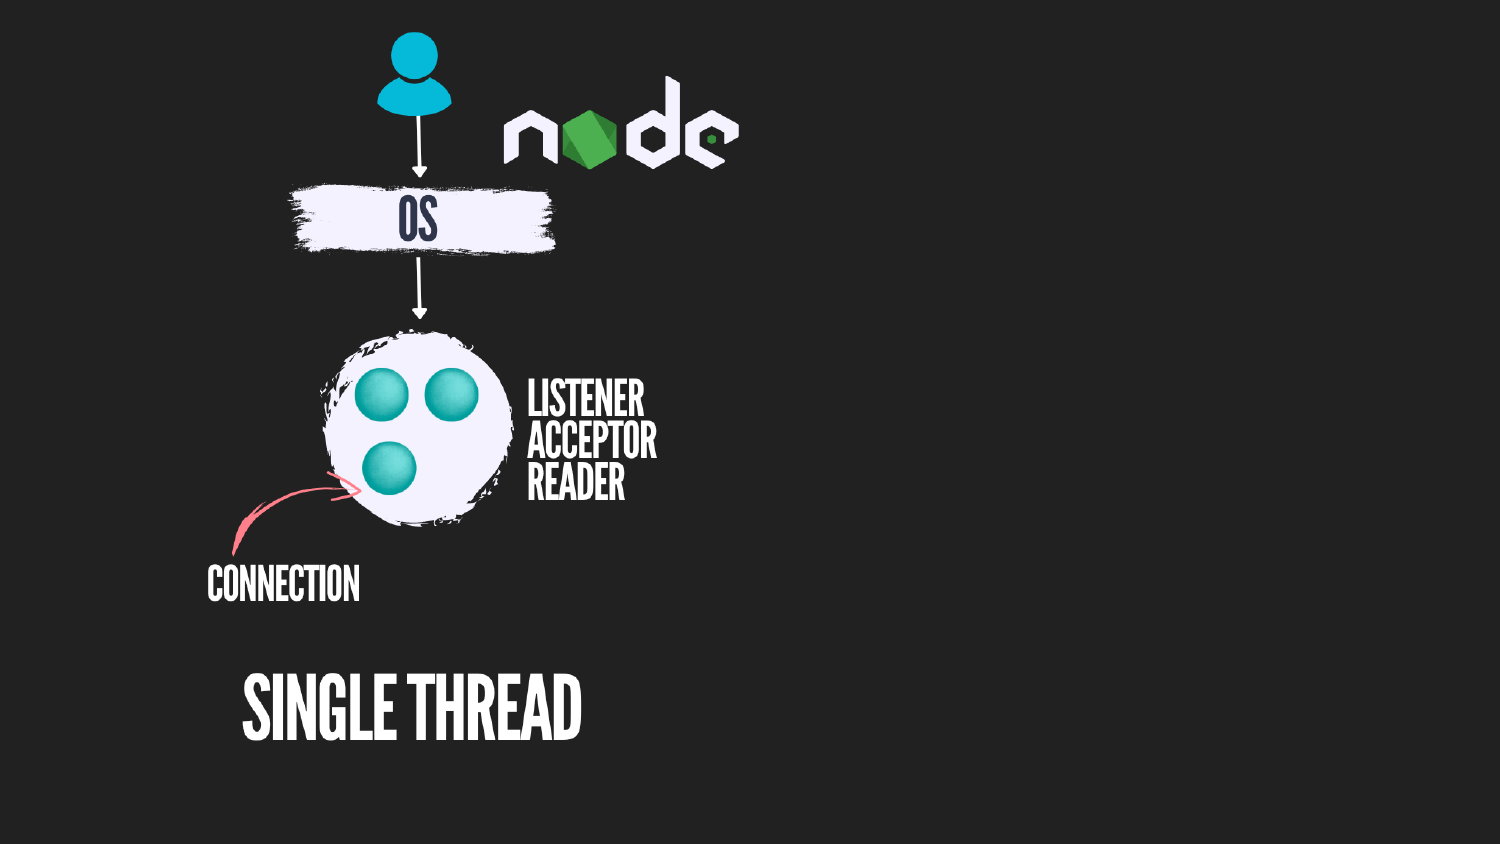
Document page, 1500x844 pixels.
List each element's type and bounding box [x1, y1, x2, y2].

picture [24, 24, 819, 819]
